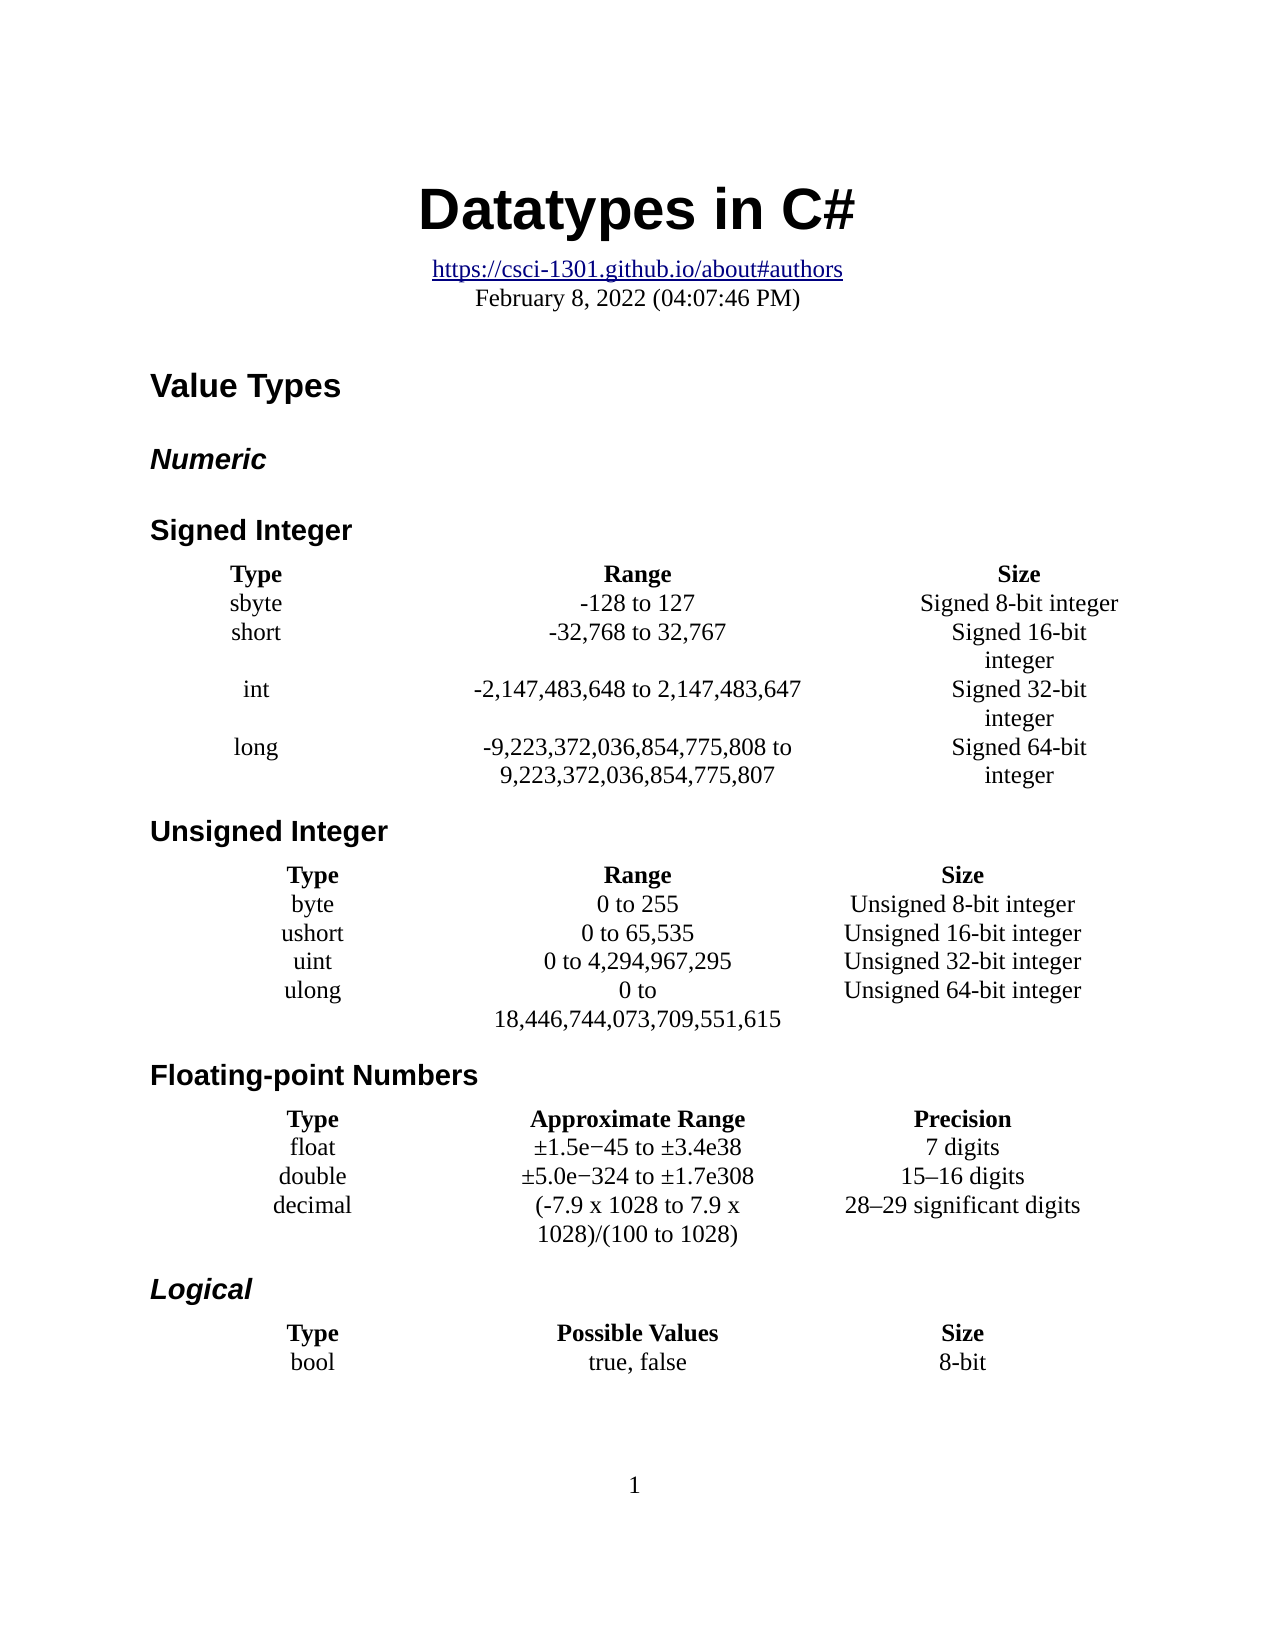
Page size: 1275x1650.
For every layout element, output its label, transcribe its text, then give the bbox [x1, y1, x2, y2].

table_cell -32,768 to 32,767 [362, 617, 913, 674]
table_cell int [150, 674, 362, 732]
table_header Possible Values [475, 1319, 800, 1347]
table_cell long [150, 732, 362, 789]
table_cell Signed 32-bit integer [913, 674, 1125, 732]
subtitle Signed Integer [150, 513, 1125, 547]
table_cell Signed 16-bit integer [913, 617, 1125, 674]
table_cell Unsigned 8-bit integer [800, 889, 1125, 918]
table_cell ushort [150, 918, 475, 946]
table_header Size [800, 860, 1125, 889]
subtitle Value Types [150, 366, 1125, 404]
table_header Type [150, 860, 475, 889]
text https://csci-1301.github.io/about#authors [150, 254, 1125, 283]
table_cell ±1.5e−45 to ±3.4e38 [475, 1133, 800, 1161]
table_cell Unsigned 64-bit integer [800, 975, 1125, 1033]
table_cell short [150, 617, 362, 674]
table_cell Unsigned 16-bit integer [800, 918, 1125, 946]
table_cell float [150, 1133, 475, 1161]
table_cell 0 to 255 [475, 889, 800, 918]
subtitle Floating-point Numbers [150, 1058, 1125, 1091]
table_cell uint [150, 946, 475, 975]
table_cell decimal [150, 1190, 475, 1247]
title Datatypes in C# [150, 175, 1125, 242]
table_cell 28–29 significant digits [800, 1190, 1125, 1247]
table_header Range [475, 860, 800, 889]
table_cell ulong [150, 975, 475, 1033]
table_cell -9,223,372,036,854,775,808 to 9,223,372,036,854,775,807 [362, 732, 913, 789]
table_cell (-7.9 x 1028 to 7.9 x 1028)/(100 to 1028) [475, 1190, 800, 1247]
table_header Size [800, 1319, 1125, 1347]
subtitle Logical [150, 1272, 1125, 1306]
table_cell sbyte [150, 588, 362, 617]
table_header Precision [800, 1104, 1125, 1132]
table_cell 8-bit [800, 1347, 1125, 1376]
table_cell Signed 8-bit integer [913, 588, 1125, 617]
table_cell -128 to 127 [362, 588, 913, 617]
table_cell bool [150, 1347, 475, 1376]
subtitle Numeric [150, 442, 1125, 476]
table_cell true, false [475, 1347, 800, 1376]
subtitle Unsigned Integer [150, 814, 1125, 848]
table_header Type [150, 1104, 475, 1132]
table_cell 0 to 4,294,967,295 [475, 946, 800, 975]
text February 8, 2022 (04:07:46 PM) [150, 283, 1125, 312]
table_cell 15–16 digits [800, 1161, 1125, 1190]
table_cell 0 to 65,535 [475, 918, 800, 946]
table_cell Signed 64-bit integer [913, 732, 1125, 789]
table_cell double [150, 1161, 475, 1190]
table_header Type [150, 1319, 475, 1347]
table_cell Unsigned 32-bit integer [800, 946, 1125, 975]
table_header Range [362, 559, 913, 588]
table_header Approximate Range [475, 1104, 800, 1132]
table_cell -2,147,483,648 to 2,147,483,647 [362, 674, 913, 732]
table_header Type [150, 559, 362, 588]
table_header Size [913, 559, 1125, 588]
table_cell 7 digits [800, 1133, 1125, 1161]
table_cell 0 to 18,446,744,073,709,551,615 [475, 975, 800, 1033]
table_cell byte [150, 889, 475, 918]
table_cell ±5.0e−324 to ±1.7e308 [475, 1161, 800, 1190]
